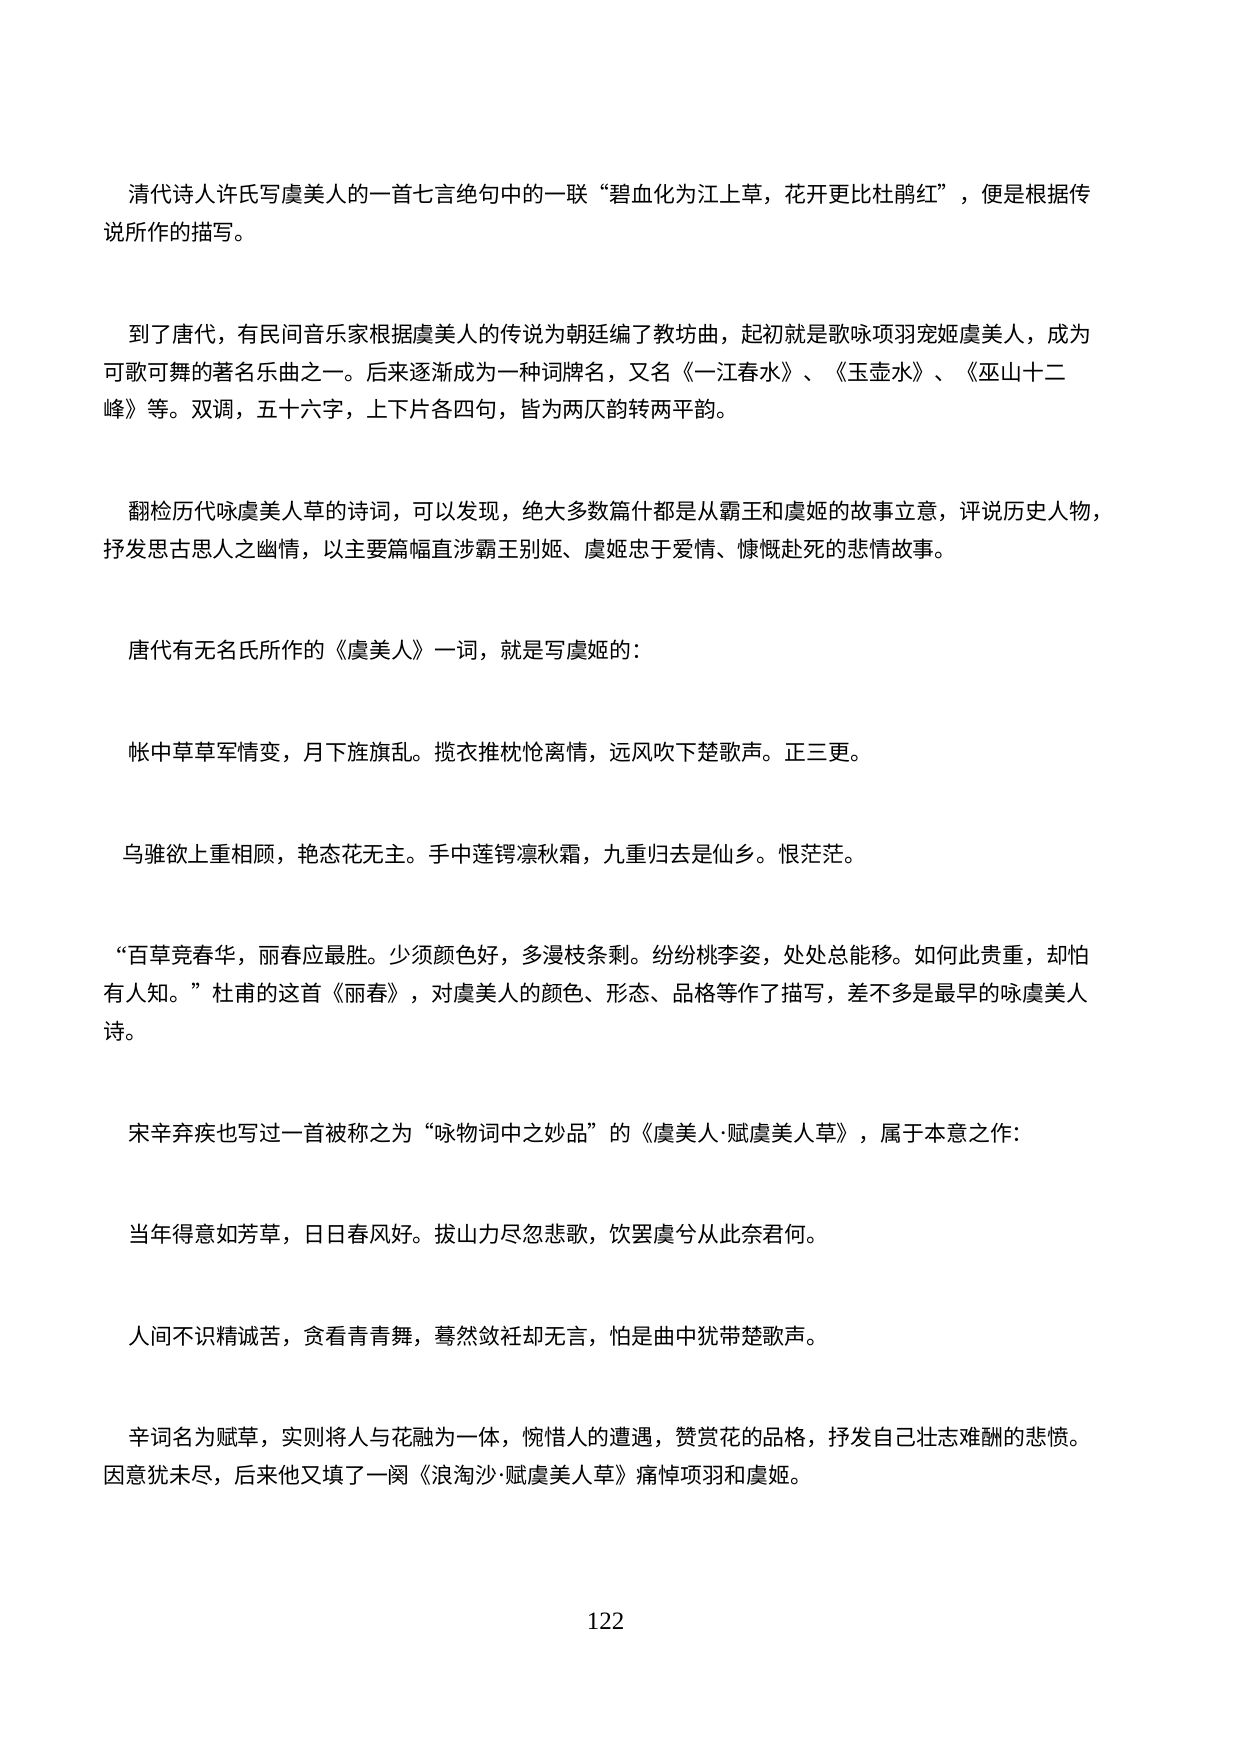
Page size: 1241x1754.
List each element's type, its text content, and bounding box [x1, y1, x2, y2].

text 人间不识精诚苦，贪看青青舞，蓦然敛衽却无言，怕是曲中犹带楚歌声。 [103, 1319, 1107, 1350]
text 到了唐代，有民间音乐家根据虞美人的传说为朝廷编了教坊曲，起初就是歌咏项羽宠姬虞美人，成为可歌可舞的著名乐曲之一。后来逐渐成为一种词牌名，又名《一江春水》、《玉壶水》、《巫山十二峰》等。双调，五十六字，上下片各四句，皆为两仄韵转两平韵。 [103, 317, 1107, 424]
text 乌骓欲上重相顾，艳态花无主。手中莲锷凛秋霜，九重归去是仙乡。恨茫茫。 [103, 837, 1107, 868]
text 清代诗人许氏写虞美人的一首七言绝句中的一联“碧血化为江上草，花开更比杜鹃红”，便是根据传说所作的描写。 [103, 177, 1107, 247]
text “百草竞春华，丽春应最胜。少须颜色好，多漫枝条剩。纷纷桃李姿，处处总能移。如何此贵重，却怕有人知。”杜甫的这首《丽春》，对虞美人的颜色、形态、品格等作了描写，差不多是最早的咏虞美人诗。 [103, 938, 1107, 1046]
text 当年得意如芳草，日日春风好。拔山力尽忽悲歌，饮罢虞兮从此奈君何。 [103, 1217, 1107, 1249]
text 宋辛弃疾也写过一首被称之为“咏物词中之妙品”的《虞美人·赋虞美人草》，属于本意之作： [103, 1116, 1107, 1147]
text 帐中草草军情变，月下旌旗乱。揽衣推枕怆离情，远风吹下楚歌声。正三更。 [103, 735, 1107, 767]
text 辛词名为赋草，实则将人与花融为一体，惋惜人的遭遇，赞赏花的品格，抒发自己壮志难酬的悲愤。因意犹未尽，后来他又填了一阕《浪淘沙·赋虞美人草》痛悼项羽和虞姬。 [103, 1420, 1107, 1490]
text 唐代有无名氏所作的《虞美人》一词，就是写虞姬的： [103, 633, 1107, 665]
text 翻检历代咏虞美人草的诗词，可以发现，绝大多数篇什都是从霸王和虞姬的故事立意，评说历史人物，抒发思古思人之幽情，以主要篇幅直涉霸王别姬、虞姬忠于爱情、慷慨赴死的悲情故事。 [103, 494, 1107, 563]
